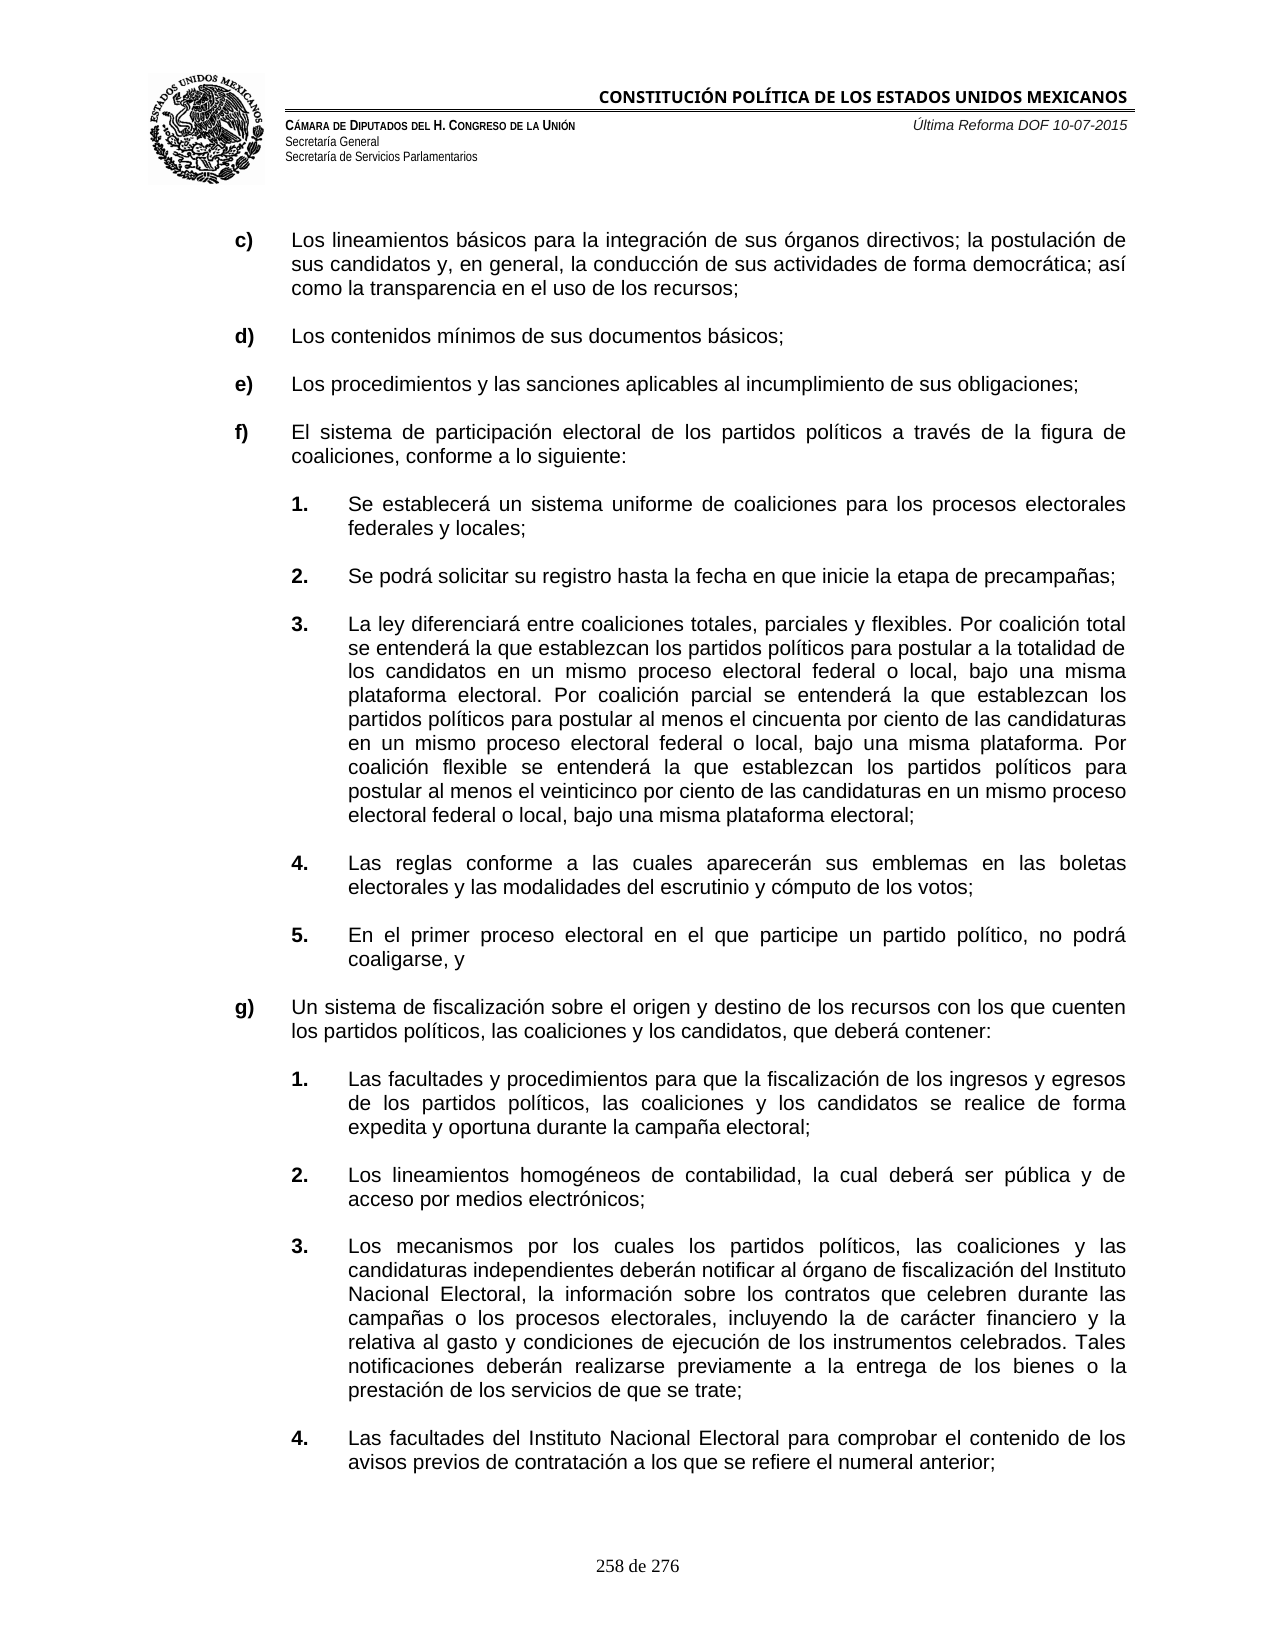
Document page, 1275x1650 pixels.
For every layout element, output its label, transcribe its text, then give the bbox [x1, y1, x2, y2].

text g) Un sistema de fiscalización sobre el origen y destino de los recursos con los que cuenten los partidos políticos, las coaliciones y los candidatos, que deberá contener: [234, 995, 1127, 1043]
text f) El sistema de participación electoral de los partidos políticos a través de la figura de coaliciones, conforme a lo siguiente: [234, 420, 1127, 468]
text 1. Las facultades y procedimientos para que la fiscalización de los ingresos y egresos de los partidos políticos, las coaliciones y los candidatos se realice de forma expedita y oportuna durante la campaña electoral; [291, 1067, 1127, 1138]
text 4. Las facultades del Instituto Nacional Electoral para comprobar el contenido de los avisos previos de contratación a los que se refiere el numeral anterior; [291, 1426, 1127, 1474]
text e) Los procedimientos y las sanciones aplicables al incumplimiento de sus obligaciones; [234, 372, 1127, 396]
text 4. Las reglas conforme a las cuales aparecerán sus emblemas en las boletas electorales y las modalidades del escrutinio y cómputo de los votos; [291, 851, 1127, 899]
text d) Los contenidos mínimos de sus documentos básicos; [234, 324, 1127, 348]
text 1. Se establecerá un sistema uniforme de coaliciones para los procesos electorales federales y locales; [291, 492, 1127, 539]
text c) Los lineamientos básicos para la integración de sus órganos directivos; la postulación de sus candidatos y, en general, la conducción de sus actividades de forma democrática; así como la transparencia en el uso de los recursos; [234, 228, 1127, 300]
text 2. Los lineamientos homogéneos de contabilidad, la cual deberá ser pública y de acceso por medios electrónicos; [291, 1162, 1127, 1210]
text 3. Los mecanismos por los cuales los partidos políticos, las coaliciones y las candidaturas independientes deberán notificar al órgano de fiscalización del Instituto Nacional Electoral, la información sobre los contratos que celebren durante las campañas o los procesos electorales, incluyendo la de carácter financiero y la relativa al gasto y condiciones de ejecución de los instrumentos celebrados. Tales notificaciones deberán realizarse previamente a la entrega de los bienes o la prestación de los servicios de que se trate; [291, 1234, 1127, 1402]
text 3. La ley diferenciará entre coaliciones totales, parciales y flexibles. Por coalición total se entenderá la que establezcan los partidos políticos para postular a la totalidad de los candidatos en un mismo proceso electoral federal o local, bajo una misma plataforma electoral. Por coalición parcial se entenderá la que establezcan los partidos políticos para postular al menos el cincuenta por ciento de las candidaturas en un mismo proceso electoral federal o local, bajo una misma plataforma. Por coalición flexible se entenderá la que establezcan los partidos políticos para postular al menos el veinticinco por ciento de las candidaturas en un mismo proceso electoral federal o local, bajo una misma plataforma electoral; [291, 611, 1127, 827]
text 2. Se podrá solicitar su registro hasta la fecha en que inicie la etapa de precampañas; [291, 563, 1127, 587]
text 5. En el primer proceso electoral en el que participe un partido político, no podrá coaligarse, y [291, 923, 1127, 971]
